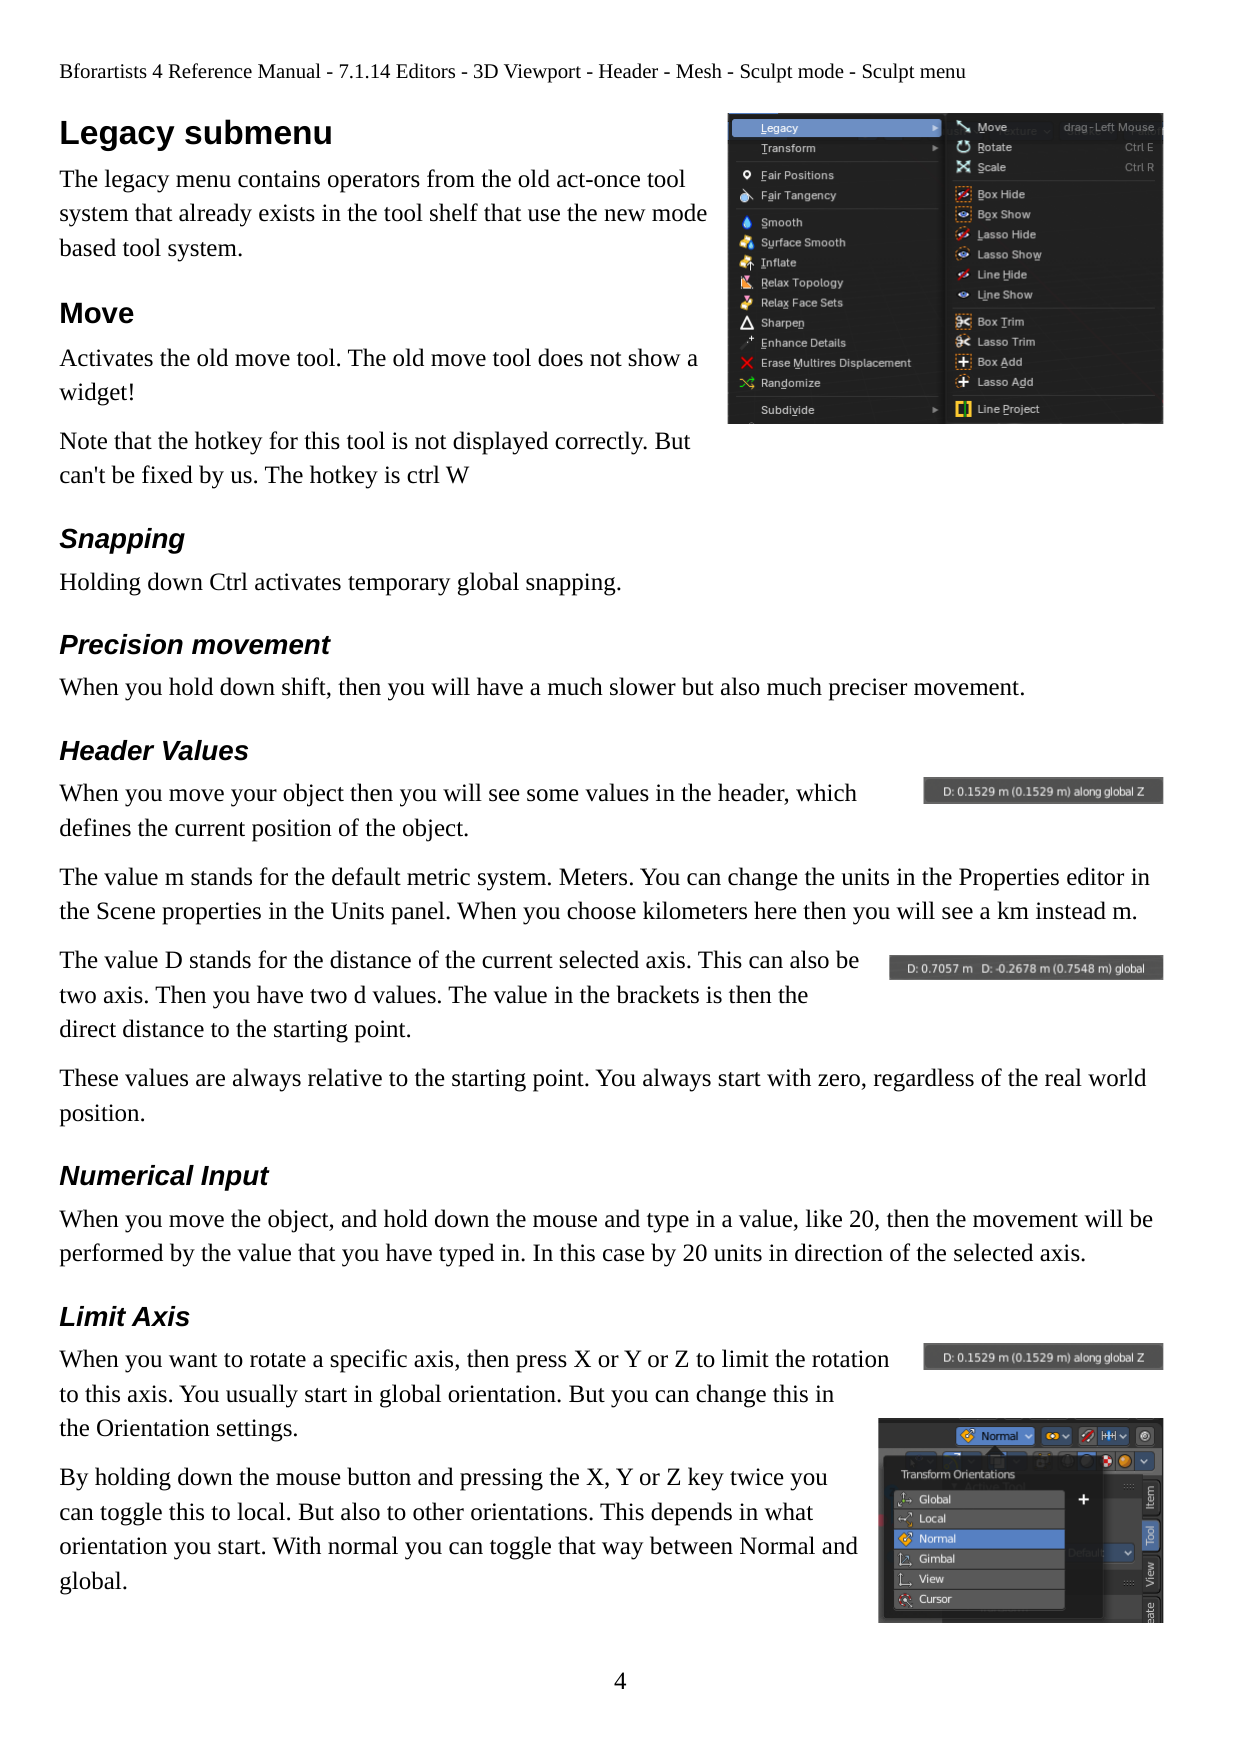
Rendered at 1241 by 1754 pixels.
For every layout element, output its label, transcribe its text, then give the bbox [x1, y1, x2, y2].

text These values are always relative to the starting point. You always start with zero, regardless of the real world position. [59, 1063, 1181, 1127]
subtitle Move [59, 296, 727, 330]
picture [923, 777, 1164, 804]
text Activates the old move tool. The old move tool does not show a widget! [59, 343, 727, 406]
text When you move your object then you will see some values in the header, which defines the current position of the object. [59, 778, 1181, 842]
text When you move the object, and hold down the mouse and type in a value, like 20, then the movement will be performed by the value that you have typed in. In this case by 20 units in direction of the selected axis. [59, 1204, 1181, 1267]
subtitle [1164, 113, 1181, 151]
subtitle Legacy submenu [59, 113, 727, 151]
text When you hold down shift, then you will have a much slower but also much preciser movement. [59, 672, 1181, 701]
text Holding down Ctrl activates temporary global snapping. [59, 567, 1181, 595]
subtitle [1164, 296, 1181, 330]
picture [889, 955, 1164, 980]
picture [727, 113, 1164, 424]
picture [878, 1418, 1164, 1623]
subtitle Snapping [59, 522, 1181, 554]
text When you want to rotate a specific axis, then press X or Y or Z to limit the rotation to this axis. You usually start in global orientation. But you can change this in the Orientation settings. [59, 1344, 1181, 1442]
text By holding down the mouse button and pressing the X, Y or Z key twice you can toggle this to local. But also to other orientations. This depends in what orientation you start. With normal you can toggle that way between Normal and global. [59, 1462, 878, 1594]
subtitle Precision movement [59, 628, 1181, 660]
text Note that the hotkey for this tool is not displayed correctly. But can't be fixed by us. The hotkey is ctrl W [59, 426, 1181, 489]
text The value D stands for the distance of the current selected axis. This can also be two axis. Then you have two d values. The value in the brackets is then the direct distance to the starting point. [59, 946, 1181, 1043]
text The legacy menu contains operators from the old act-once tool system that already exists in the tool shelf that use the new mode based tool system. [59, 164, 727, 261]
subtitle Numerical Input [59, 1159, 1181, 1191]
subtitle Limit Axis [59, 1300, 1181, 1332]
text The value m stands for the default metric system. Meters. You can change the units in the Properties editor in the Scene properties in the Units panel. When you choose kilometers here then you will see a km instead m. [59, 862, 1181, 925]
picture [923, 1343, 1164, 1370]
subtitle Header Values [59, 734, 1181, 766]
